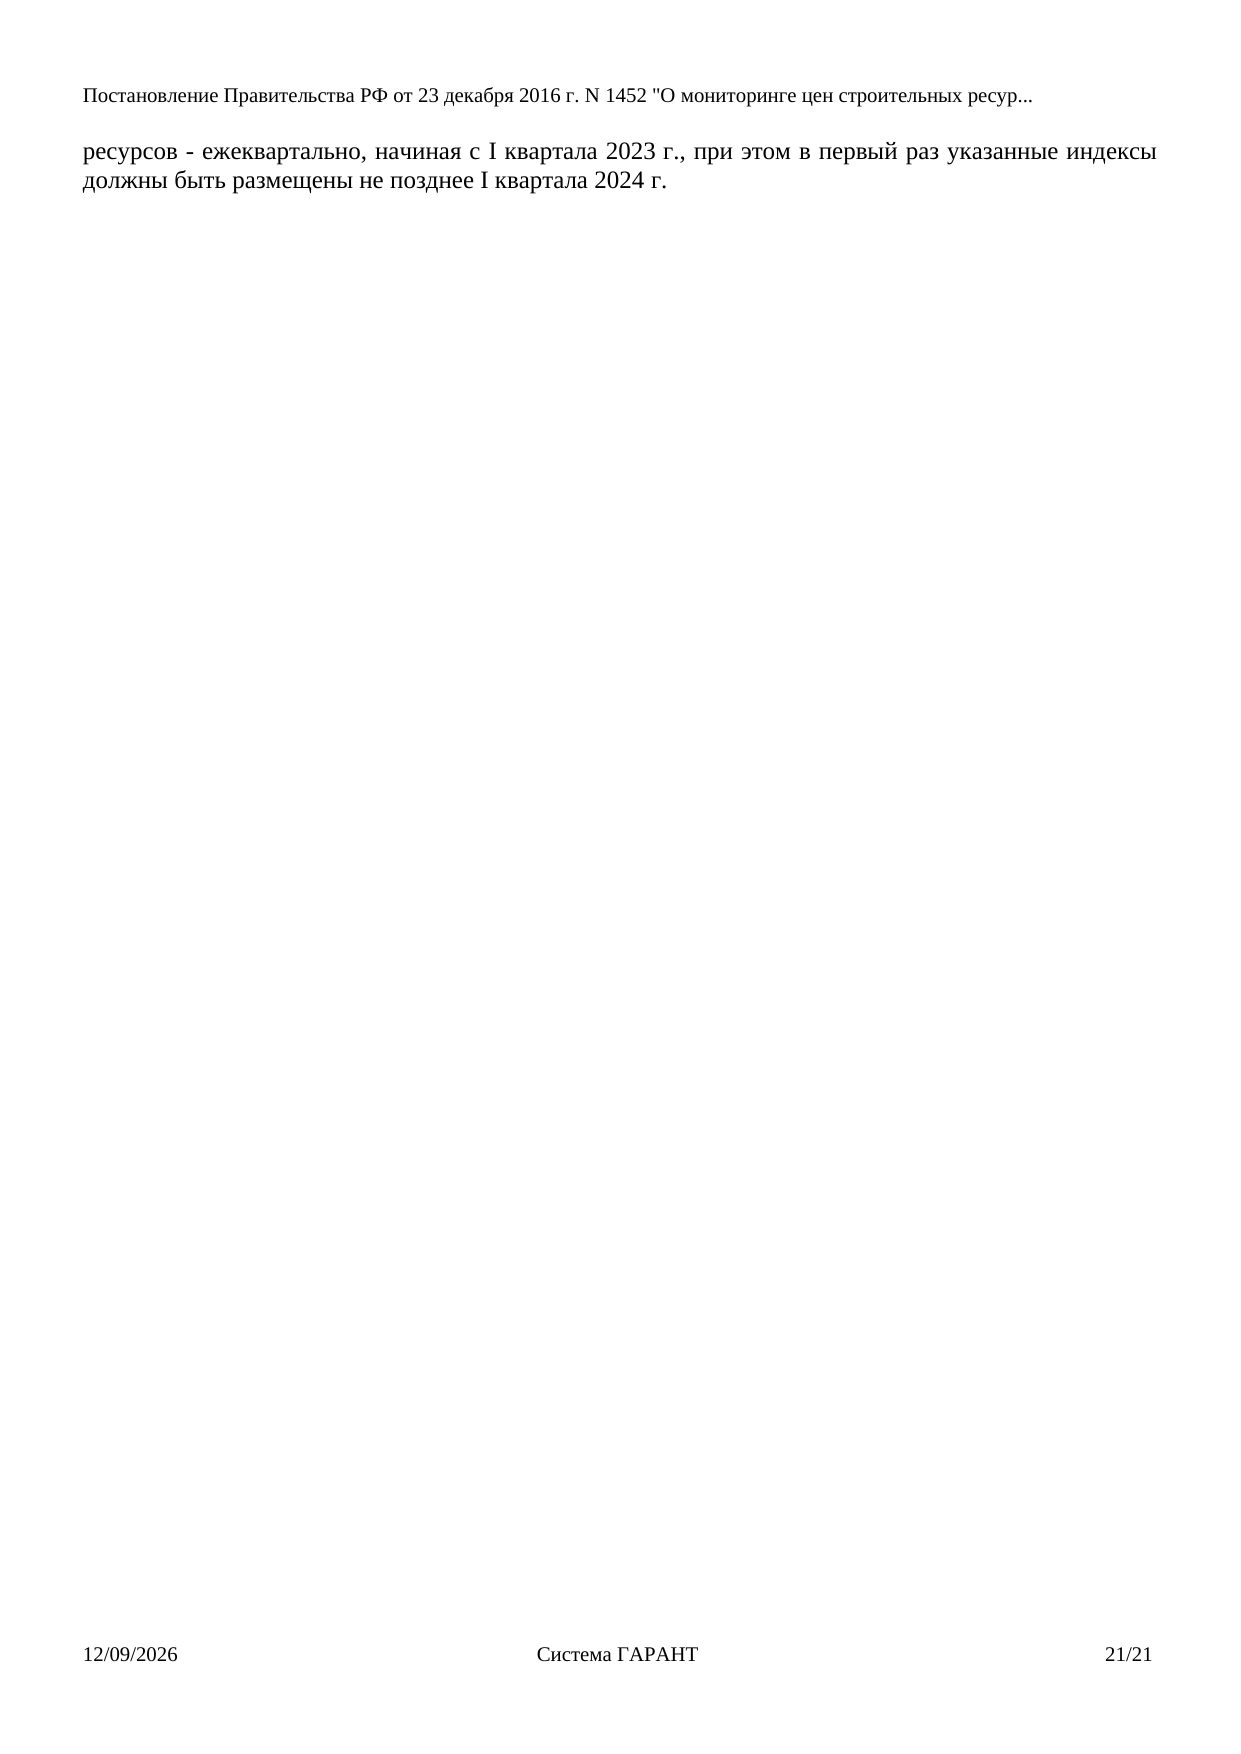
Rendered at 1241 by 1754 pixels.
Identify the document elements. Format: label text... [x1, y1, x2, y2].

text ресурсов - ежеквартально, начиная с I квартала 2023 г., при этом в первый раз указанные индексы должны быть размещены не позднее I квартала 2024 г. [83, 136, 1157, 194]
